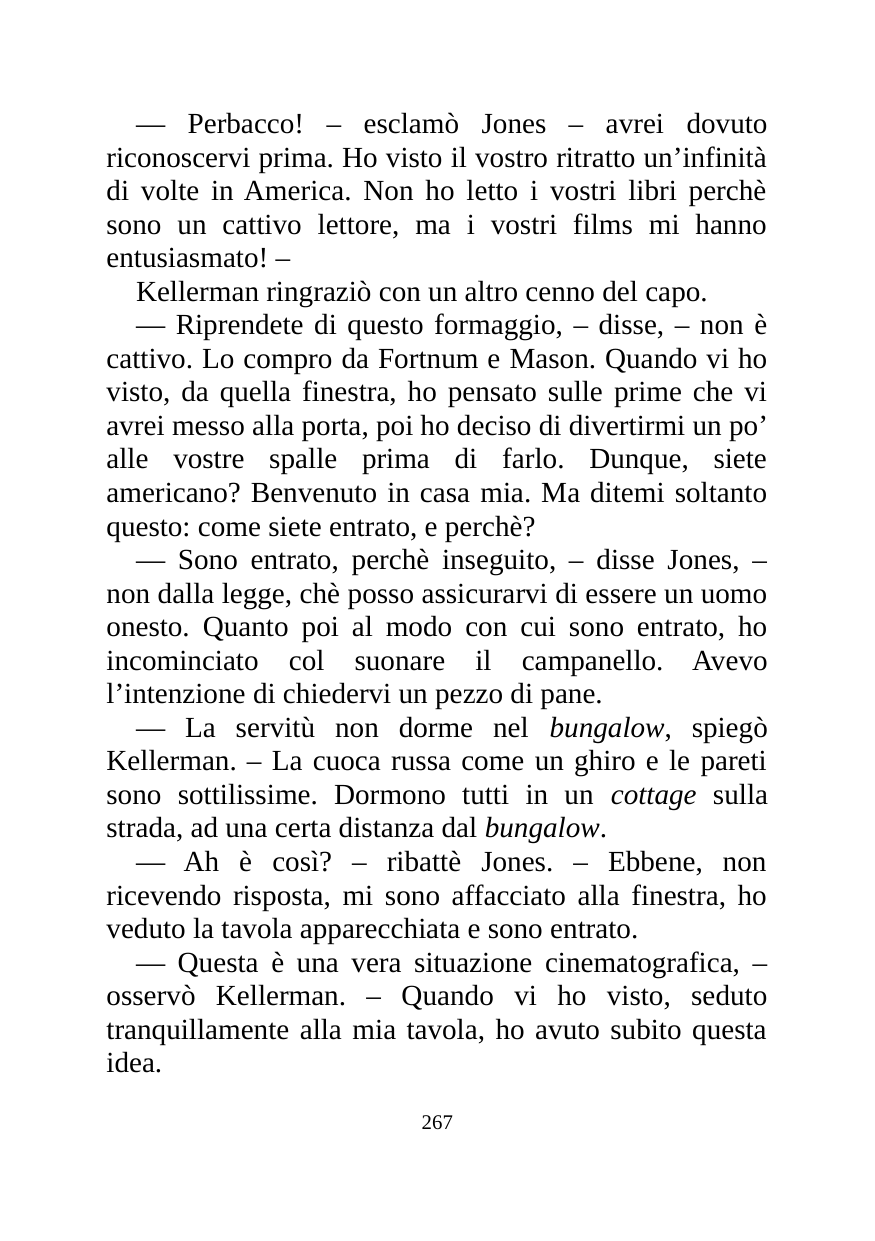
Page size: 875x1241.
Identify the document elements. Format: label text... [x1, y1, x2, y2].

text — Sono entrato, perchè inseguito, – disse Jones, – non dalla legge, chè posso assicurarvi di essere un uomo onesto. Quanto poi al modo con cui sono entrato, ho incominciato col suonare il campanello. Avevo l’intenzione di chiedervi un pezzo di pane. [106, 542, 768, 710]
text — Questa è una vera situazione cinematografica, – osservò Kellerman. – Quando vi ho visto, seduto tranquillamente alla mia tavola, ho avuto subito questa idea. [106, 945, 768, 1079]
text — Ah è così? – ribattè Jones. – Ebbene, non ricevendo risposta, mi sono affacciato alla finestra, ho veduto la tavola apparecchiata e sono entrato. [106, 844, 768, 945]
text — La servitù non dorme nel bungalow, spiegò Kellerman. – La cuoca russa come un ghiro e le pareti sono sottilissime. Dormono tutti in un cottage sulla strada, ad una certa distanza dal bungalow. [106, 710, 768, 844]
text Kellerman ringraziò con un altro cenno del capo. [106, 274, 768, 307]
text — Riprendete di questo formaggio, – disse, – non è cattivo. Lo compro da Fortnum e Mason. Quando vi ho visto, da quella finestra, ho pensato sulle prime che vi avrei messo alla porta, poi ho deciso di divertirmi un po’ alle vostre spalle prima di farlo. Dunque, siete americano? Benvenuto in casa mia. Ma ditemi soltanto questo: come siete entrato, e perchè? [106, 307, 768, 542]
text — Perbacco! – esclamò Jones – avrei dovuto riconoscervi prima. Ho visto il vostro ritratto un’infinità di volte in America. Non ho letto i vostri libri perchè sono un cattivo lettore, ma i vostri films mi hanno entusiasmato! – [106, 106, 768, 274]
